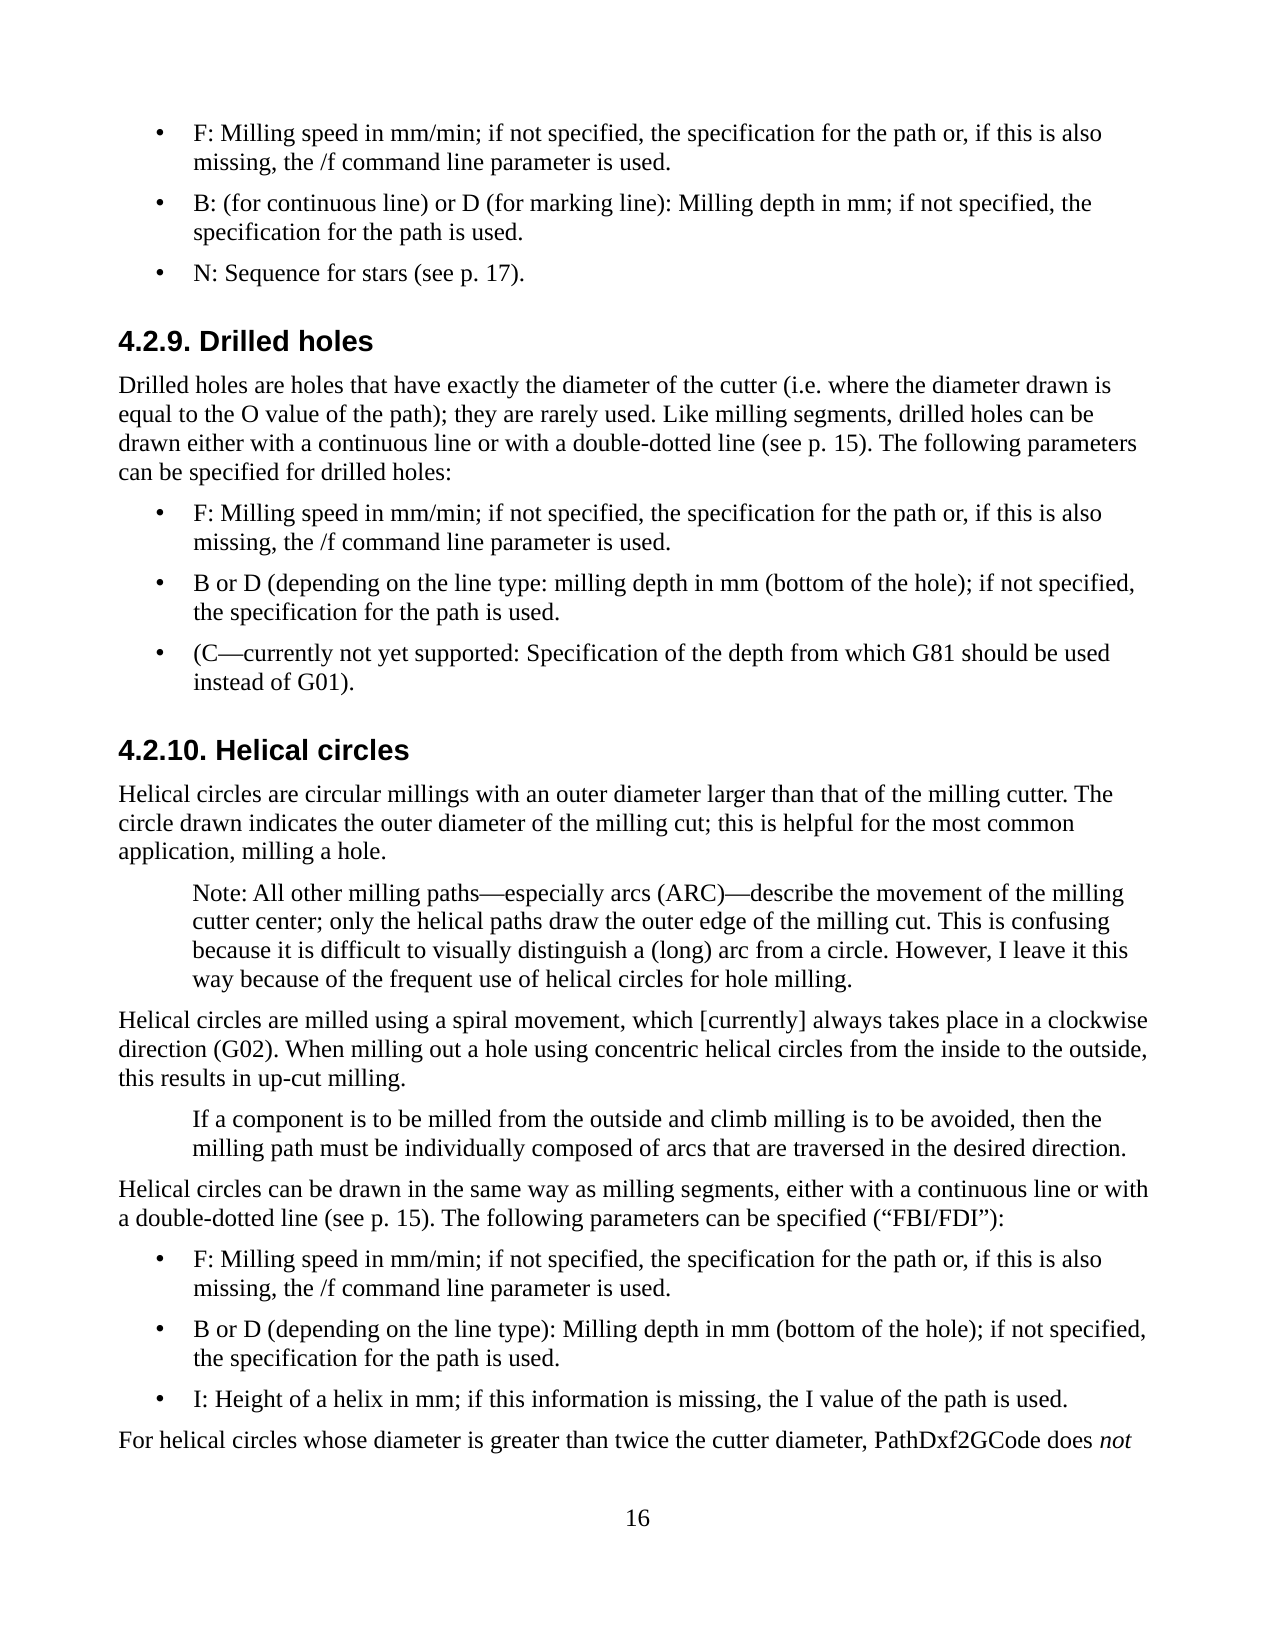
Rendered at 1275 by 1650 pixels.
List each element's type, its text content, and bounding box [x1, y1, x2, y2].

text Helical circles can be drawn in the same way as milling segments, either with a continuous line or with a double-dotted line (see p. 14). The following parameters can be specified (“FBI/FDI”): [118, 1174, 1157, 1231]
list (C—currently not yet supported: Specification of the depth from which G81 should be used instead of G01). [156, 638, 1157, 695]
list B or D (depending on the line type: milling depth in mm (bottom of the hole); if not specified, the specification for the path is used. [156, 568, 1157, 625]
text If a component is to be milled from the outside and climb milling is to be avoided, then the milling path must be individually composed of arcs that are traversed in the desired direction. [192, 1104, 1157, 1161]
text For helical circles whose diameter is greater than twice the cutter diameter, PathDxf2GCode does not [118, 1425, 1157, 1454]
text Note: All other milling paths—especially arcs (ARC)—describe the movement of the milling cutter center; only the helical paths draw the outer edge of the milling cut. This is confusing because it is difficult to visually distinguish a (long) arc from a circle. However, I leave it this way because of the frequent use of helical circles for hole milling. [192, 878, 1157, 993]
text Drilled holes are holes that have exactly the diameter of the cutter (i.e. where the diameter drawn is equal to the O value of the path); they are rarely used. Like milling segments, drilled holes can be drawn either with a continuous line or with a double-dotted line (see p. 14). The following parameters can be specified for drilled holes: [118, 370, 1157, 485]
list B: (for continuous line) or D (for marking line): Milling depth in mm; if not specified, the specification for the path is used. [156, 188, 1157, 246]
list F: Milling speed in mm/min; if not specified, the specification for the path or, if this is also missing, the /f command line parameter is used. [156, 498, 1157, 555]
list F: Milling speed in mm/min; if not specified, the specification for the path or, if this is also missing, the /f command line parameter is used. [156, 1244, 1157, 1301]
list N: Sequence for stars (see p. 16). [156, 258, 1157, 287]
list F: Milling speed in mm/min; if not specified, the specification for the path or, if this is also missing, the /f command line parameter is used. [156, 118, 1157, 176]
list I: Height of a helix in mm; if this information is missing, the I value of the path is used. [156, 1384, 1157, 1413]
list B or D (depending on the line type): Milling depth in mm (bottom of the hole); if not specified, the specification for the path is used. [156, 1314, 1157, 1371]
text Helical circles are circular millings with an outer diameter larger than that of the milling cutter. The circle drawn indicates the outer diameter of the milling cut; this is helpful for the most common application, milling a hole. [118, 779, 1157, 865]
subtitle 4.2.9. Drilled holes [118, 324, 1157, 358]
subtitle 4.2.10. Helical circles [118, 733, 1157, 766]
text Helical circles are milled using a spiral movement, which [currently] always takes place in a clockwise direction (G02). When milling out a hole using concentric helical circles from the inside to the outside, this results in up-cut milling. [118, 1005, 1157, 1091]
